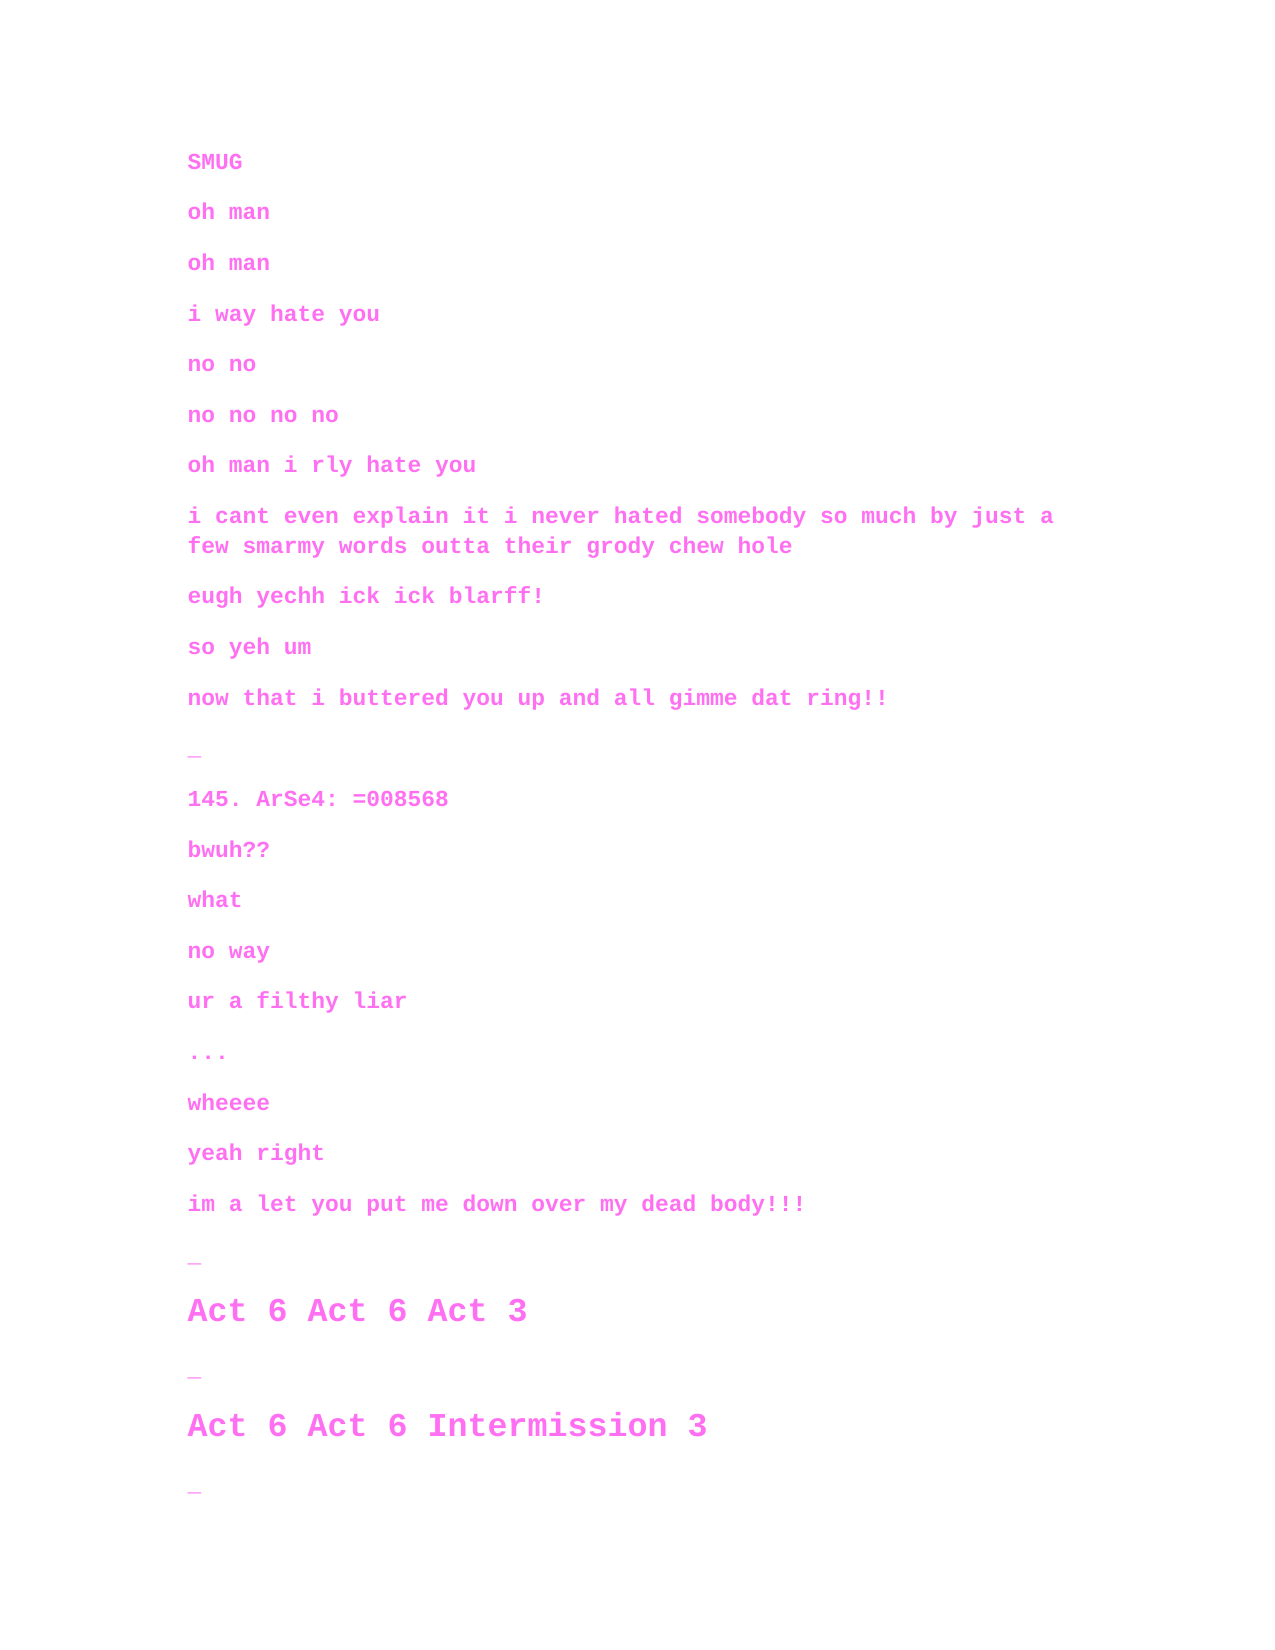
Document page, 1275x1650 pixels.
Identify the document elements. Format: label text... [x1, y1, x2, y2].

text i cant even explain it i never hated somebody so much by just a few smarmy words outta their grody chew hole [187, 504, 1087, 560]
text no no no no [187, 403, 1087, 429]
text oh man [187, 201, 1087, 227]
text eugh yechh ick ick blarff! [187, 585, 1087, 611]
text no way [187, 939, 1087, 965]
text ... [187, 1040, 1087, 1066]
text ur a filthy liar [187, 990, 1087, 1016]
text no no [187, 352, 1087, 378]
text wheeee [187, 1091, 1087, 1117]
text im a let you put me down over my dead body!!! [187, 1192, 1087, 1218]
text i way hate you [187, 302, 1087, 328]
text Act 6 Act 6 Act 3 [187, 1293, 1087, 1331]
text Act 6 Act 6 Intermission 3 [187, 1408, 1087, 1446]
text what [187, 888, 1087, 914]
text oh man [187, 251, 1087, 277]
text so yeh um [187, 635, 1087, 661]
text bwuh?? [187, 838, 1087, 864]
text yeah right [187, 1142, 1087, 1168]
text SMUG [187, 150, 1087, 176]
text _ [187, 1358, 1087, 1384]
text _ [187, 1473, 1087, 1499]
text oh man i rly hate you [187, 454, 1087, 480]
text 145. ArSe4: =008568 [187, 787, 1087, 813]
text now that i buttered you up and all gimme dat ring!! [187, 686, 1087, 712]
text _ [187, 737, 1087, 763]
text _ [187, 1243, 1087, 1269]
